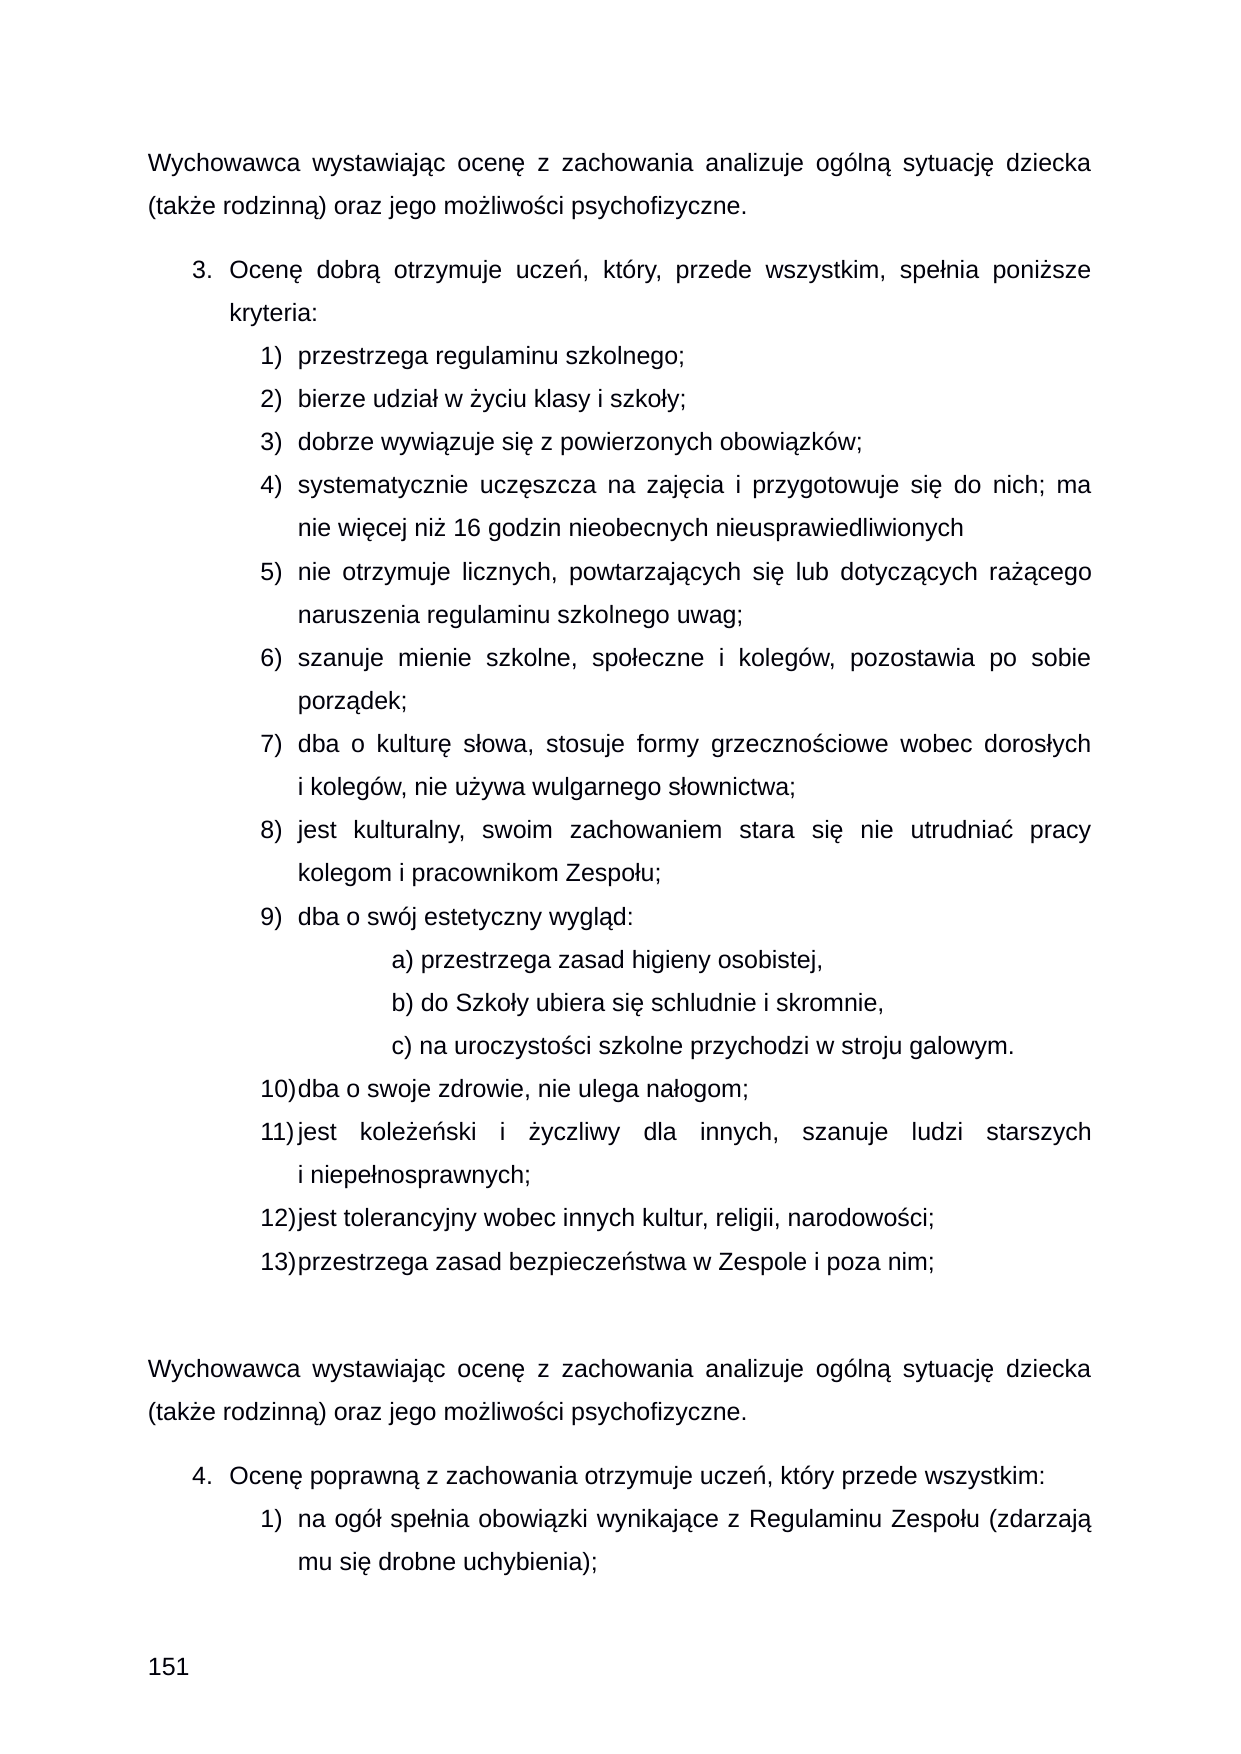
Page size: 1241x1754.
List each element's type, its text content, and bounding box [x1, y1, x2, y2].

subtitle bierze udział w życiu klasy i szkoły; [260, 384, 1093, 413]
subtitle b) do Szkoły ubiera się schludnie i skromnie, [354, 988, 1093, 1017]
subtitle jest koleżeński i życzliwy dla innych, szanuje ludzi starszych i niepełnosprawnych; [260, 1117, 1093, 1189]
subtitle jest kulturalny, swoim zachowaniem stara się nie utrudniać pracy kolegom i pracownikom Zespołu; [260, 815, 1093, 887]
subtitle jest tolerancyjny wobec innych kultur, religii, narodowości; [260, 1203, 1093, 1232]
subtitle dba o kulturę słowa, stosuje formy grzecznościowe wobec dorosłych i kolegów, nie używa wulgarnego słownictwa; [260, 729, 1093, 801]
subtitle a) przestrzega zasad higieny osobistej, [354, 945, 1093, 973]
subtitle dobrze wywiązuje się z powierzonych obowiązków; [260, 427, 1093, 456]
text Wychowawca wystawiając ocenę z zachowania analizuje ogólną sytuację dziecka (także rodzinną) oraz jego możliwości psychofizyczne. [148, 148, 1093, 219]
subtitle Ocenę poprawną z zachowania otrzymuje uczeń, który przede wszystkim: [192, 1461, 1093, 1489]
subtitle dba o swój estetyczny wygląd: [260, 902, 1093, 930]
subtitle przestrzega regulaminu szkolnego; [260, 341, 1093, 370]
subtitle dba o swoje zdrowie, nie ulega nałogom; [260, 1074, 1093, 1103]
subtitle c) na uroczystości szkolne przychodzi w stroju galowym. [354, 1031, 1093, 1060]
subtitle przestrzega zasad bezpieczeństwa w Zespole i poza nim; [260, 1247, 1093, 1275]
subtitle szanuje mienie szkolne, społeczne i kolegów, pozostawia po sobie porządek; [260, 643, 1093, 715]
subtitle na ogół spełnia obowiązki wynikające z Regulaminu Zespołu (zdarzają mu się drobne uchybienia); [260, 1504, 1093, 1576]
text Wychowawca wystawiając ocenę z zachowania analizuje ogólną sytuację dziecka (także rodzinną) oraz jego możliwości psychofizyczne. [148, 1354, 1093, 1426]
subtitle nie otrzymuje licznych, powtarzających się lub dotyczących rażącego naruszenia regulaminu szkolnego uwag; [260, 557, 1093, 628]
subtitle Ocenę dobrą otrzymuje uczeń, który, przede wszystkim, spełnia poniższe kryteria: [192, 255, 1093, 327]
subtitle systematycznie uczęszcza na zajęcia i przygotowuje się do nich; ma nie więcej niż 16 godzin nieobecnych nieusprawiedliwionych [260, 470, 1093, 542]
